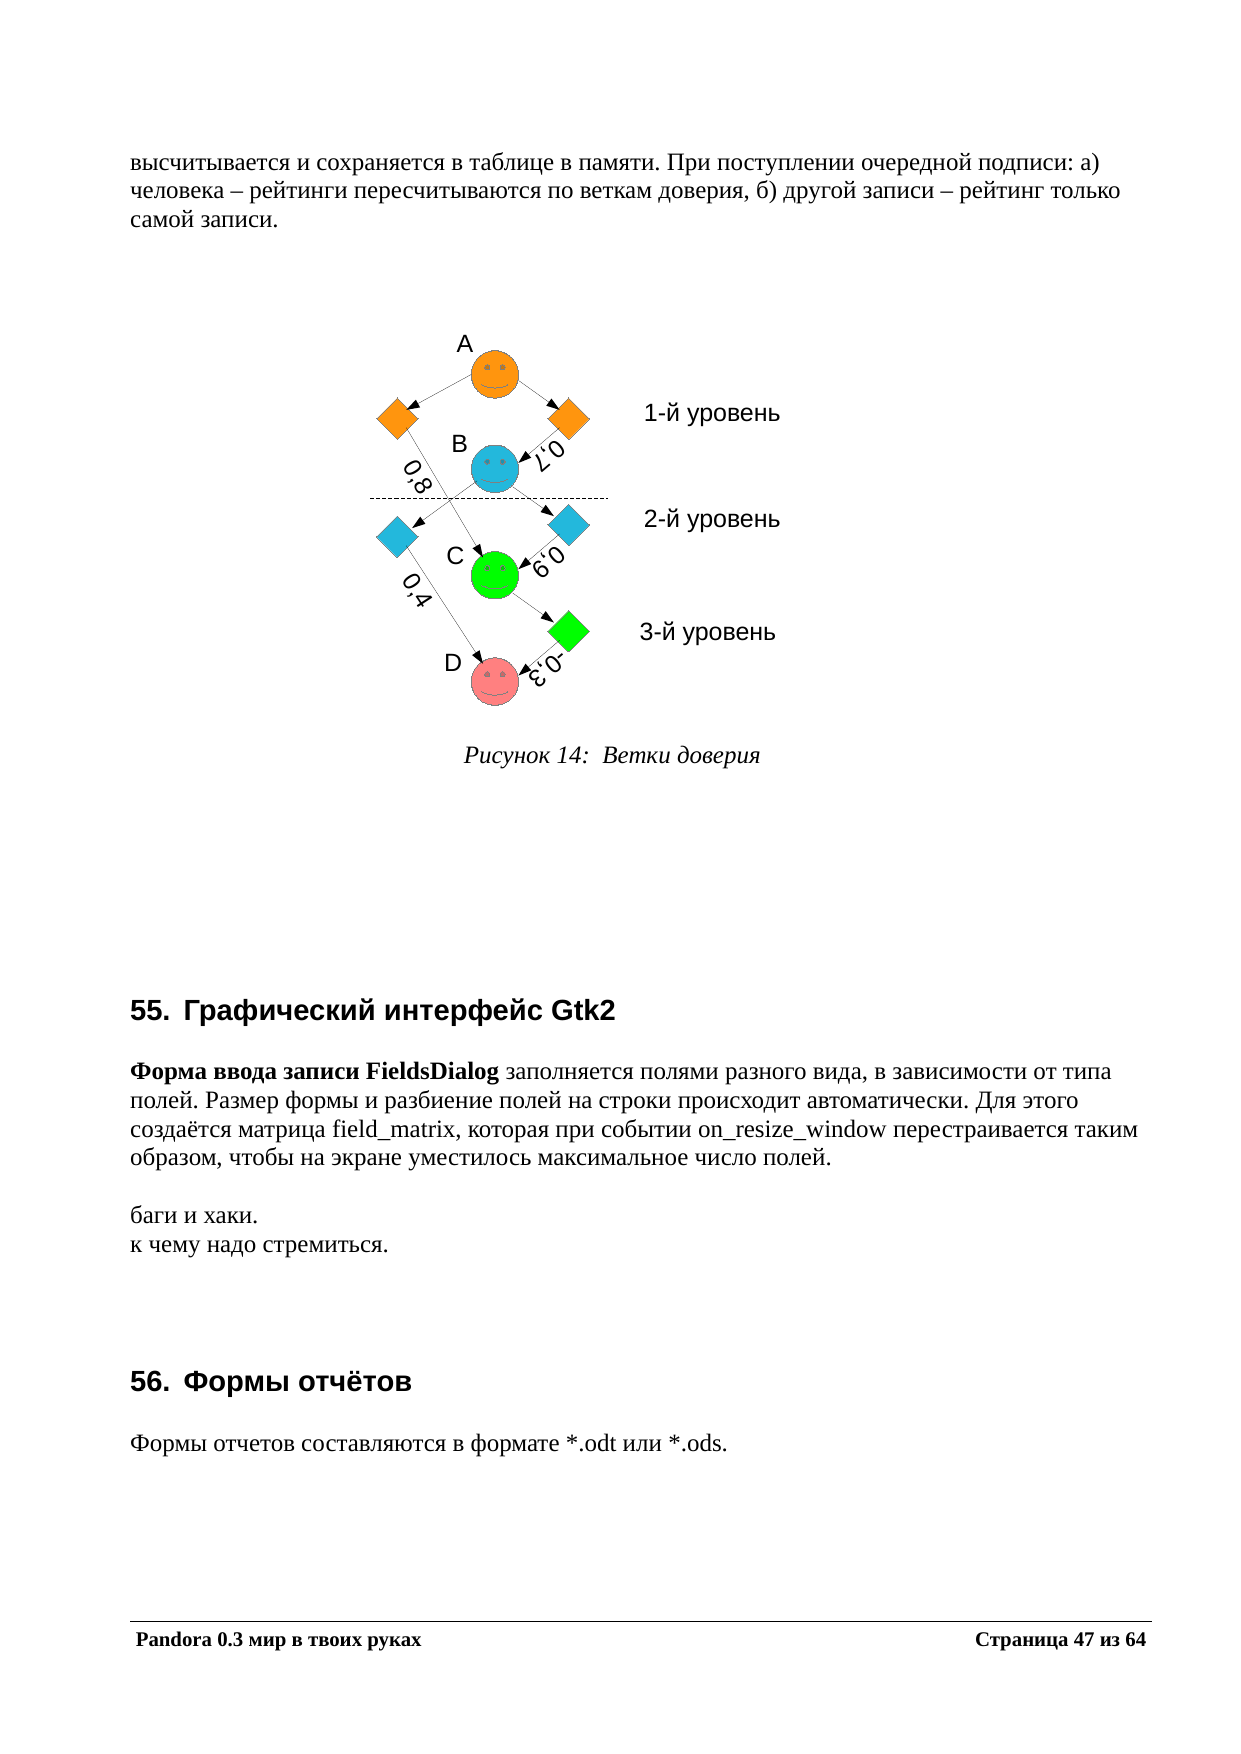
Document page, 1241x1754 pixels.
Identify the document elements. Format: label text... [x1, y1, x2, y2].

text Формы отчетов составляются в формате *.odt или *.ods. [130, 1428, 1152, 1456]
subtitle Графический интерфейс Gtk2 [130, 992, 1152, 1026]
text баги и хаки. [130, 1200, 1152, 1229]
text к чему надо стремиться. [130, 1229, 1152, 1257]
text Форма ввода записи FieldsDialog заполняется полями разного вида, в зависимости от типа полей. Размер формы и разбиение полей на строки происходит автоматически. Для этого создаётся матрица field_matrix, которая при событии on_resize_window перестраивается таким образом, чтобы на экране уместилось максимальное число полей. [130, 1056, 1152, 1171]
subtitle Формы отчётов [130, 1364, 1152, 1398]
text высчитывается и сохраняется в таблице в памяти. При поступлении очередной подписи: а) человека – рейтинги пересчитываются по веткам доверия, б) другой записи – рейтинг только самой записи. [130, 147, 1152, 233]
text Рисунок 14: Ветки доверия [127, 740, 1099, 769]
